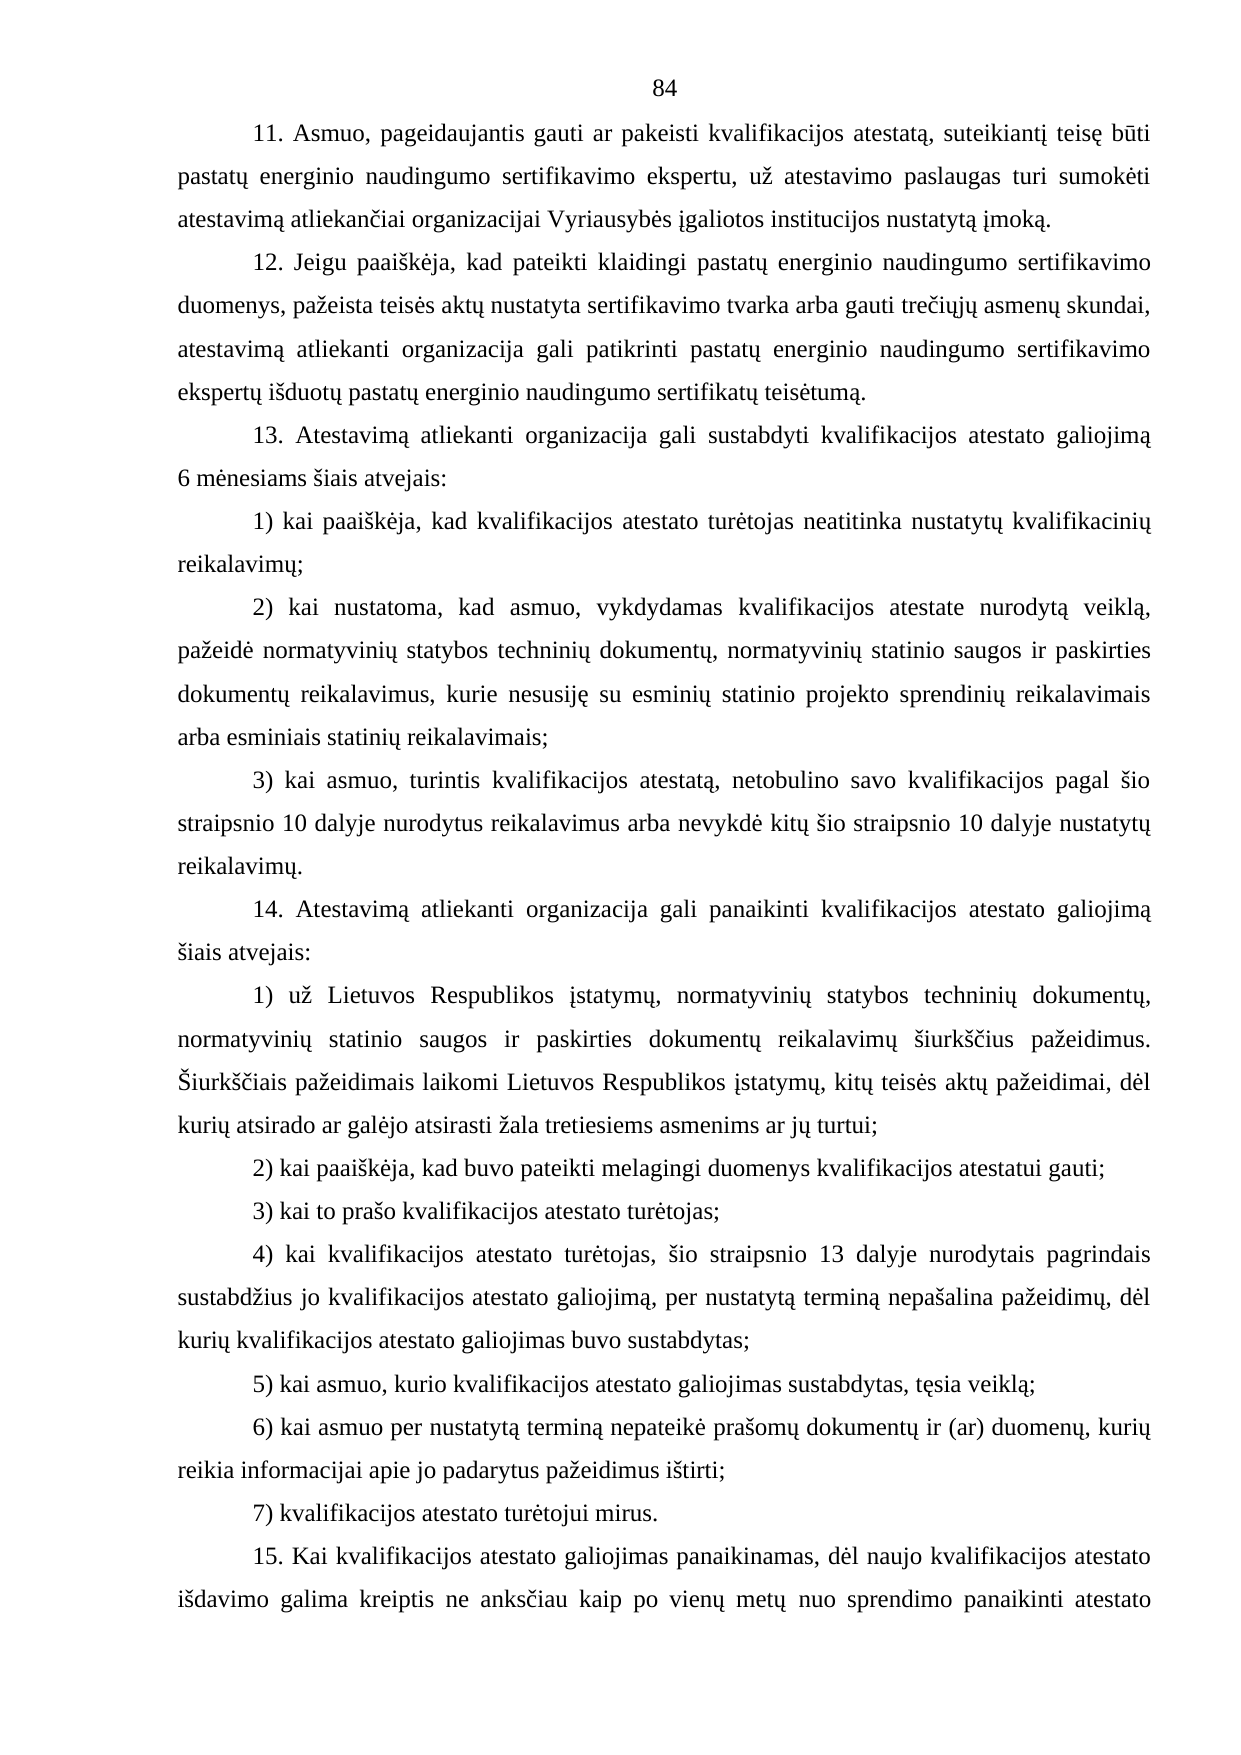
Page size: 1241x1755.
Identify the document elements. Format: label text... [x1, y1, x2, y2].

text 2) kai nustatoma, kad asmuo, vykdydamas kvalifikacijos atestate nurodytą veiklą, pažeidė normatyvinių statybos techninių dokumentų, normatyvinių statinio saugos ir paskirties dokumentų reikalavimus, kurie nesusiję su esminių statinio projekto sprendinių reikalavimais arba esminiais statinių reikalavimais; [177, 592, 1152, 751]
text 6) kai asmuo per nustatytą terminą nepateikė prašomų dokumentų ir (ar) duomenų, kurių reikia informacijai apie jo padarytus pažeidimus ištirti; [177, 1412, 1152, 1484]
text 1) už Lietuvos Respublikos įstatymų, normatyvinių statybos techninių dokumentų, normatyvinių statinio saugos ir paskirties dokumentų reikalavimų šiurkščius pažeidimus. Šiurkščiais pažeidimais laikomi Lietuvos Respublikos įstatymų, kitų teisės aktų pažeidimai, dėl kurių atsirado ar galėjo atsirasti žala tretiesiems asmenims ar jų turtui; [177, 981, 1152, 1139]
text 14. Atestavimą atliekanti organizacija gali panaikinti kvalifikacijos atestato galiojimą šiais atvejais: [177, 894, 1152, 966]
text 5) kai asmuo, kurio kvalifikacijos atestato galiojimas sustabdytas, tęsia veiklą; [177, 1369, 1152, 1397]
text 11. Asmuo, pageidaujantis gauti ar pakeisti kvalifikacijos atestatą, suteikiantį teisę būti pastatų energinio naudingumo sertifikavimo ekspertu, už atestavimo paslaugas turi sumokėti atestavimą atliekančiai organizacijai Vyriausybės įgaliotos institucijos nustatytą įmoką. [177, 118, 1152, 233]
text 2) kai paaiškėja, kad buvo pateikti melagingi duomenys kvalifikacijos atestatui gauti; [177, 1153, 1152, 1182]
text 3) kai asmuo, turintis kvalifikacijos atestatą, netobulino savo kvalifikacijos pagal šio straipsnio 10 dalyje nurodytus reikalavimus arba nevykdė kitų šio straipsnio 10 dalyje nustatytų reikalavimų. [177, 765, 1152, 880]
text 4) kai kvalifikacijos atestato turėtojas, šio straipsnio 13 dalyje nurodytais pagrindais sustabdžius jo kvalifikacijos atestato galiojimą, per nustatytą terminą nepašalina pažeidimų, dėl kurių kvalifikacijos atestato galiojimas buvo sustabdytas; [177, 1239, 1152, 1354]
text 1) kai paaiškėja, kad kvalifikacijos atestato turėtojas neatitinka nustatytų kvalifikacinių reikalavimų; [177, 506, 1152, 578]
text 12. Jeigu paaiškėja, kad pateikti klaidingi pastatų energinio naudingumo sertifikavimo duomenys, pažeista teisės aktų nustatyta sertifikavimo tvarka arba gauti trečiųjų asmenų skundai, atestavimą atliekanti organizacija gali patikrinti pastatų energinio naudingumo sertifikavimo ekspertų išduotų pastatų energinio naudingumo sertifikatų teisėtumą. [177, 247, 1152, 406]
text 7) kvalifikacijos atestato turėtojui mirus. [177, 1498, 1152, 1527]
text 3) kai to prašo kvalifikacijos atestato turėtojas; [177, 1196, 1152, 1225]
text 15. Kai kvalifikacijos atestato galiojimas panaikinamas, dėl naujo kvalifikacijos atestato išdavimo galima kreiptis ne anksčiau kaip po vienų metų nuo sprendimo panaikinti atestato [177, 1541, 1152, 1613]
text 13. Atestavimą atliekanti organizacija gali sustabdyti kvalifikacijos atestato galiojimą 6 mėnesiams šiais atvejais: [177, 420, 1152, 492]
